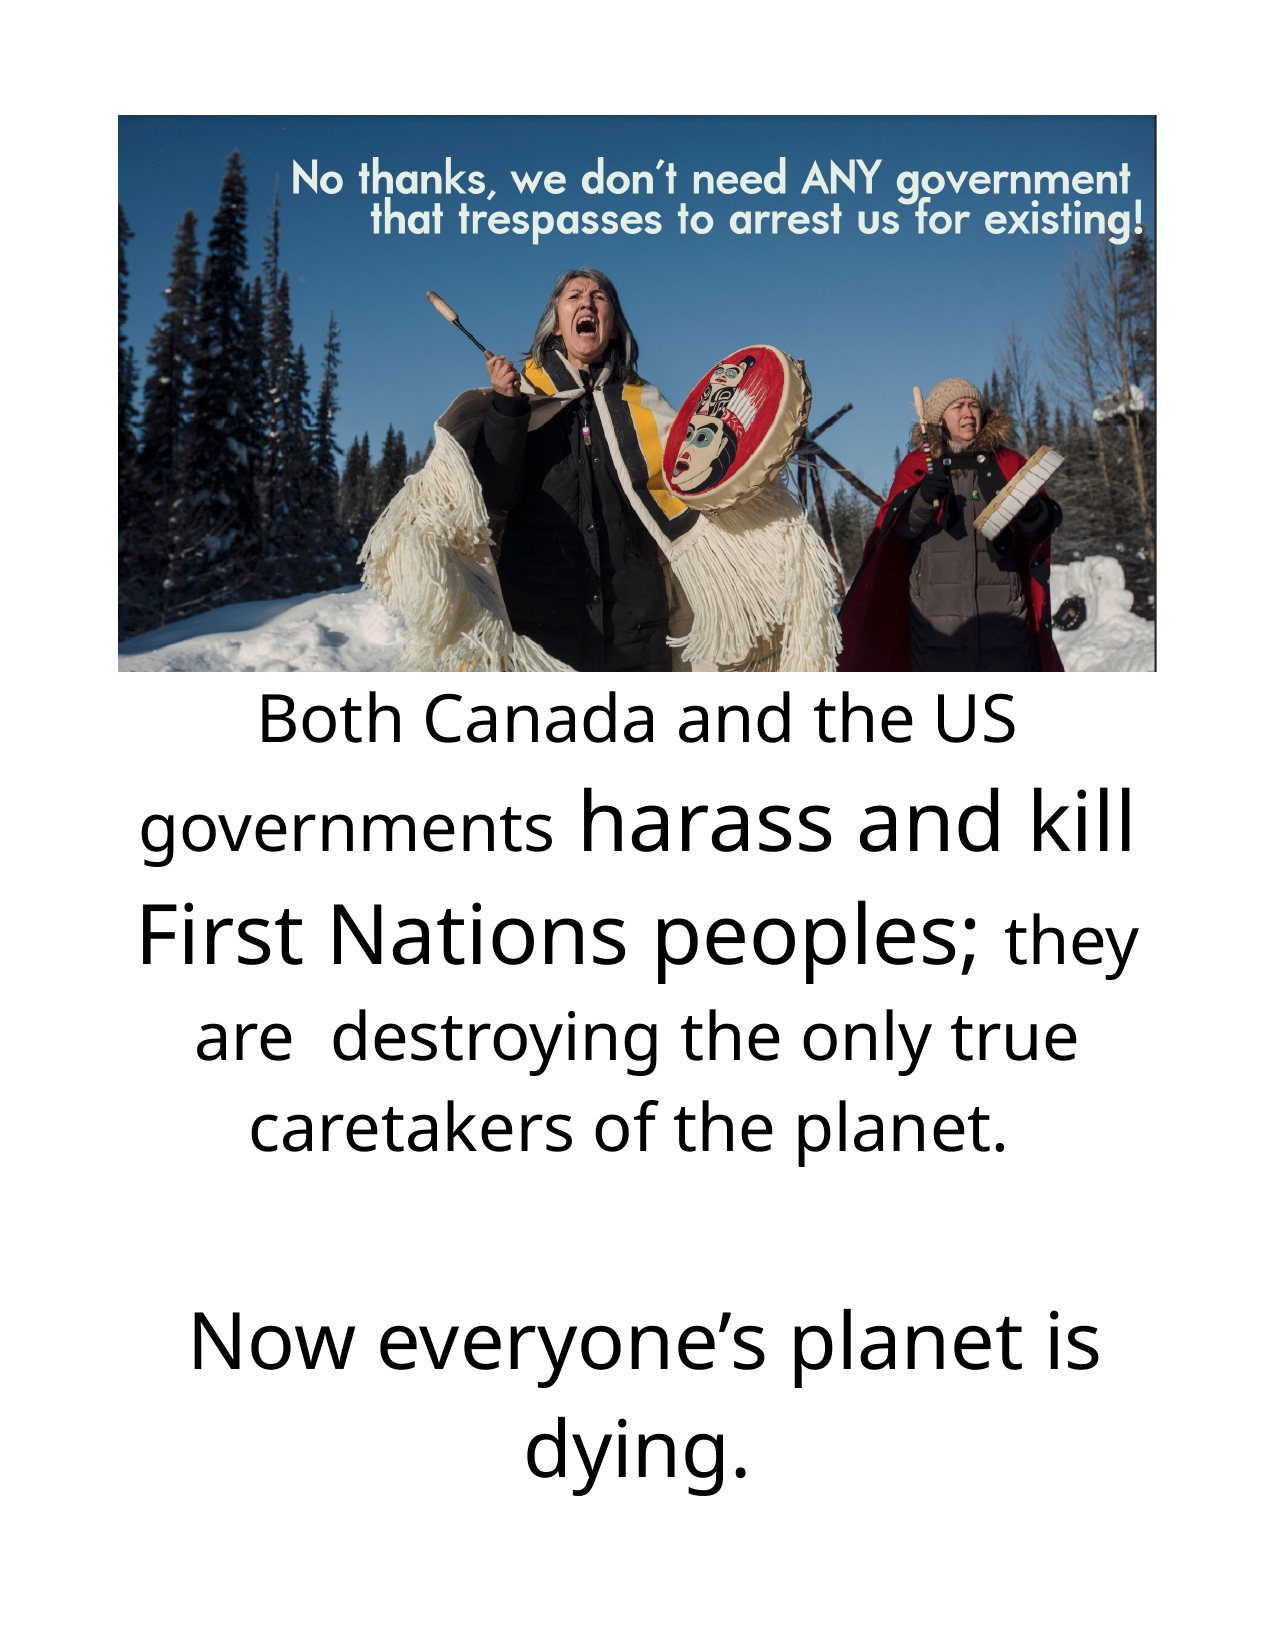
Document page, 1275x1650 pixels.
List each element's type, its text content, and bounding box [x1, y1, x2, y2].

text Now everyone’s planet is dying. [118, 1284, 1157, 1500]
text Both Canada and the US governments harass and kill [118, 672, 1157, 876]
text First Nations peoples; they are destroying the only true caretakers of the planet. [118, 876, 1157, 1171]
picture [118, 115, 1157, 672]
